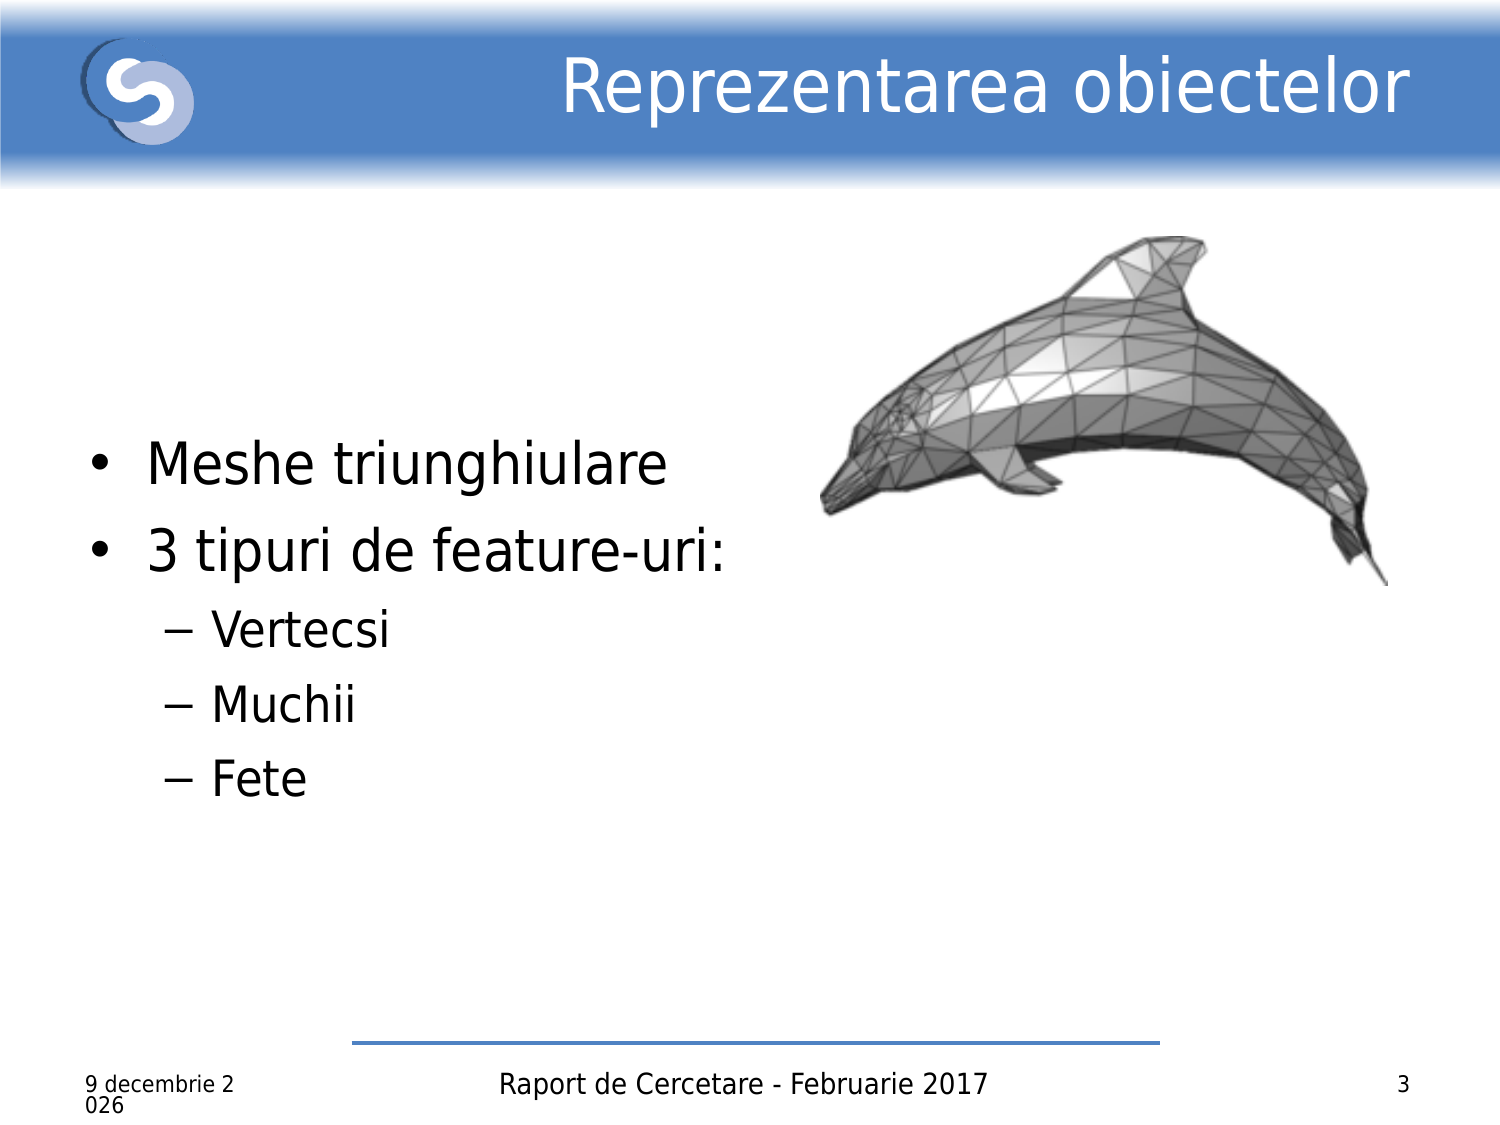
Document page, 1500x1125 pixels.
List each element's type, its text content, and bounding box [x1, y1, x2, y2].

title Reprezentarea obiectelor [199, 11, 1425, 155]
list Meshe triunghiulare 3 tipuri de feature-uri: Vertecsi Muchii Fete [75, 217, 1426, 1016]
picture [820, 236, 1388, 586]
picture [0, 0, 1500, 189]
